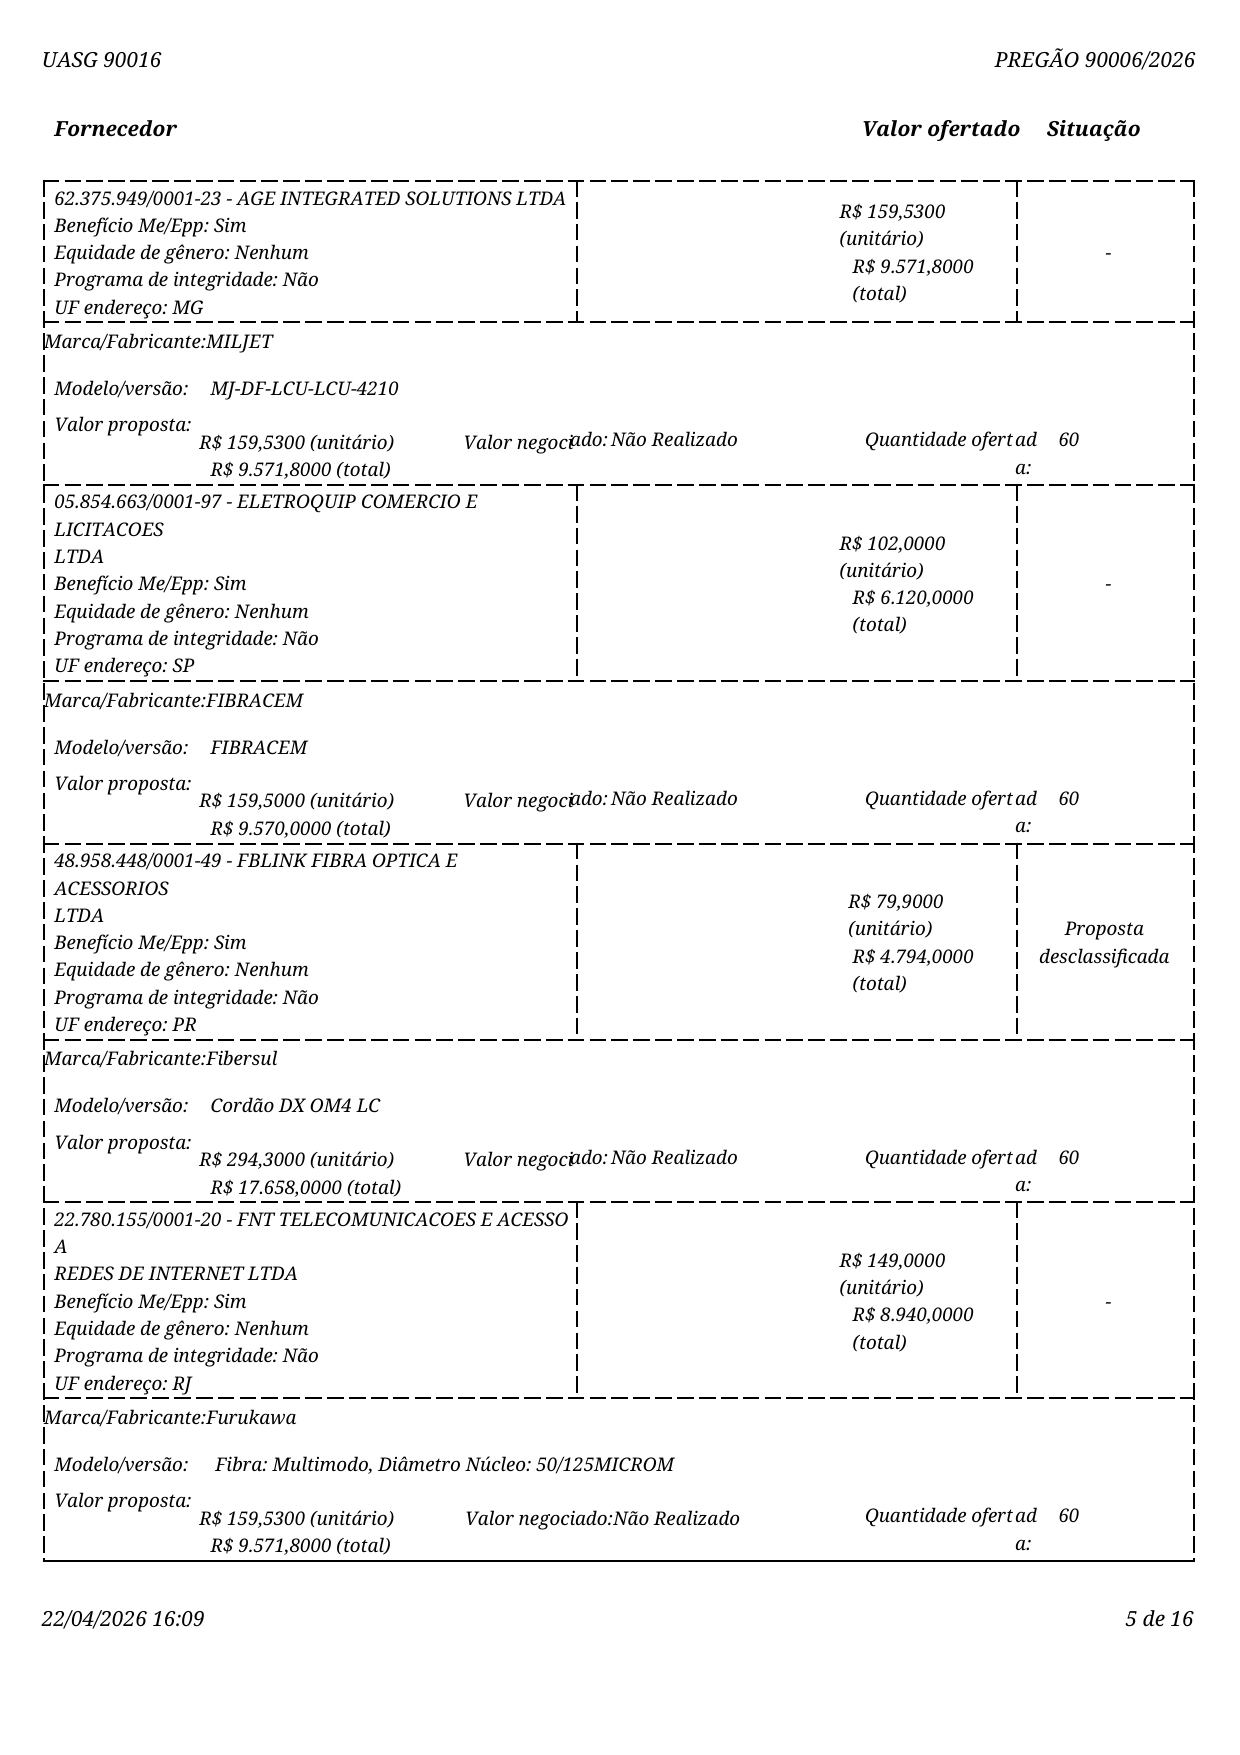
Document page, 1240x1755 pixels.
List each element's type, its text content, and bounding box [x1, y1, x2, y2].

table_cell [1101, 422, 1194, 484]
table_cell Marca/Fabricante: MILJET [44, 321, 577, 373]
table_cell ada: [1017, 422, 1048, 484]
table_cell [577, 484, 839, 680]
table_header 62.375.949/0001-23 - AGE INTEGRATED SOLUTIONS LTDA Benefício Me/Epp: Sim Equidade de gênero: Nenhum Programa de integridade: Não UF endereço: MG [44, 180, 577, 321]
table_cell [1101, 680, 1194, 731]
table_cell [839, 1039, 1017, 1090]
table_cell Quantidade ofert [839, 781, 1017, 843]
table_cell [577, 321, 839, 373]
table_cell Quantidade ofert [839, 1139, 1017, 1201]
table_cell Marca/Fabricante: FIBRACEM [44, 680, 577, 731]
table_header [1017, 180, 1101, 321]
table_cell [1017, 1397, 1101, 1448]
table_cell ada: [1017, 1139, 1048, 1201]
table_cell [839, 680, 1017, 731]
table_cell - [1101, 484, 1194, 680]
table_cell [577, 1090, 839, 1139]
table_cell Proposta desclassificada [1017, 843, 1194, 1038]
table_cell [839, 1397, 1017, 1448]
table_cell ada: [1017, 781, 1048, 843]
table_cell R$ 294,3000 (unitário) Valor negoci R$ 17.658,0000 (total) [199, 1139, 577, 1201]
table_cell 48.958.448/0001-49 - FBLINK FIBRA OPTICA E ACESSORIOS LTDA Benefício Me/Epp: Sim Equidade de gênero: Nenhum Programa de integridade: Não UF endereço: PR [44, 843, 577, 1038]
table_cell [839, 1090, 1017, 1139]
table_cell FIBRACEM [199, 731, 577, 781]
table_cell [1101, 1498, 1194, 1560]
table_cell [1017, 484, 1101, 680]
table_cell R$ 102,0000 (unitário) R$ 6.120,0000 (total) [839, 484, 1017, 680]
table_cell Marca/Fabricante: Furukawa [44, 1397, 839, 1448]
table_cell [1101, 1449, 1194, 1498]
table_cell R$ 159,5300 (unitário) Valor negociado: Não Realizado R$ 9.571,8000 (total) [199, 1498, 839, 1560]
table_cell [1017, 731, 1101, 781]
table_cell [1017, 1090, 1194, 1139]
table_cell [1101, 1397, 1194, 1448]
table_cell R$ 79,9000 (unitário) R$ 4.794,0000 (total) [839, 843, 1017, 1038]
table_cell 60 [1048, 781, 1101, 843]
table_cell Modelo/versão: Valor proposta: [44, 1449, 199, 1560]
table_cell Cordão DX OM4 LC [199, 1090, 577, 1139]
table_cell [1101, 731, 1194, 781]
table_cell Modelo/versão: Valor proposta: [44, 731, 199, 843]
table_cell 60 [1048, 422, 1101, 484]
table_cell [577, 680, 839, 731]
table_cell [577, 1201, 839, 1397]
table_cell R$ 149,0000 (unitário) R$ 8.940,0000 (total) [839, 1201, 1017, 1397]
table_cell [839, 731, 1017, 781]
table_header R$ 159,5300 (unitário) R$ 9.571,8000 (total) [839, 180, 1017, 321]
table_cell [1017, 1039, 1194, 1090]
table_cell [1017, 680, 1101, 731]
table_cell [1017, 373, 1101, 422]
table_cell MJ-DF-LCU-LCU-4210 [199, 373, 577, 422]
table_header - [1101, 180, 1194, 321]
table_cell [1101, 373, 1194, 422]
table_cell [577, 373, 839, 422]
table_cell [839, 373, 1017, 422]
table_cell [577, 731, 839, 781]
table_cell [1017, 1449, 1101, 1498]
table_cell - [1101, 1201, 1194, 1397]
table_cell 60 [1048, 1498, 1101, 1560]
table_cell [1017, 321, 1101, 373]
table_cell [577, 843, 839, 1038]
table_cell R$ 159,5000 (unitário) Valor negoci R$ 9.570,0000 (total) [199, 781, 577, 843]
table_cell [1101, 321, 1194, 373]
table_cell ado: Não Realizado [577, 1139, 839, 1201]
table_header [577, 180, 839, 321]
table_cell 60 [1048, 1139, 1194, 1201]
table_cell 05.854.663/0001-97 - ELETROQUIP COMERCIO E LICITACOES LTDA Benefício Me/Epp: Sim Equidade de gênero: Nenhum Programa de integridade: Não UF endereço: SP [44, 484, 577, 680]
table_cell [1017, 1201, 1101, 1397]
table_cell 22.780.155/0001-20 - FNT TELECOMUNICACOES E ACESSO A REDES DE INTERNET LTDA Benefício Me/Epp: Sim Equidade de gênero: Nenhum Programa de integridade: Não UF endereço: RJ [44, 1201, 577, 1397]
table_cell ado: Não Realizado [577, 781, 839, 843]
table_cell Quantidade ofert [839, 1498, 1017, 1560]
table_cell [839, 1449, 1017, 1498]
table_cell ado: Não Realizado [577, 422, 839, 484]
table_cell Quantidade ofert [839, 422, 1017, 484]
table_cell [839, 321, 1017, 373]
table_cell Fibra: Multimodo, Diâmetro Núcleo: 50/125MICROM [199, 1449, 839, 1498]
table_cell [577, 1039, 839, 1090]
table_cell Modelo/versão: Valor proposta: [44, 1090, 199, 1201]
table_cell [1101, 781, 1194, 843]
table_cell Modelo/versão: Valor proposta: [44, 373, 199, 484]
table_cell ada: [1017, 1498, 1048, 1560]
table_cell R$ 159,5300 (unitário) Valor negoci R$ 9.571,8000 (total) [199, 422, 577, 484]
table_cell Marca/Fabricante: Fibersul [44, 1039, 577, 1090]
